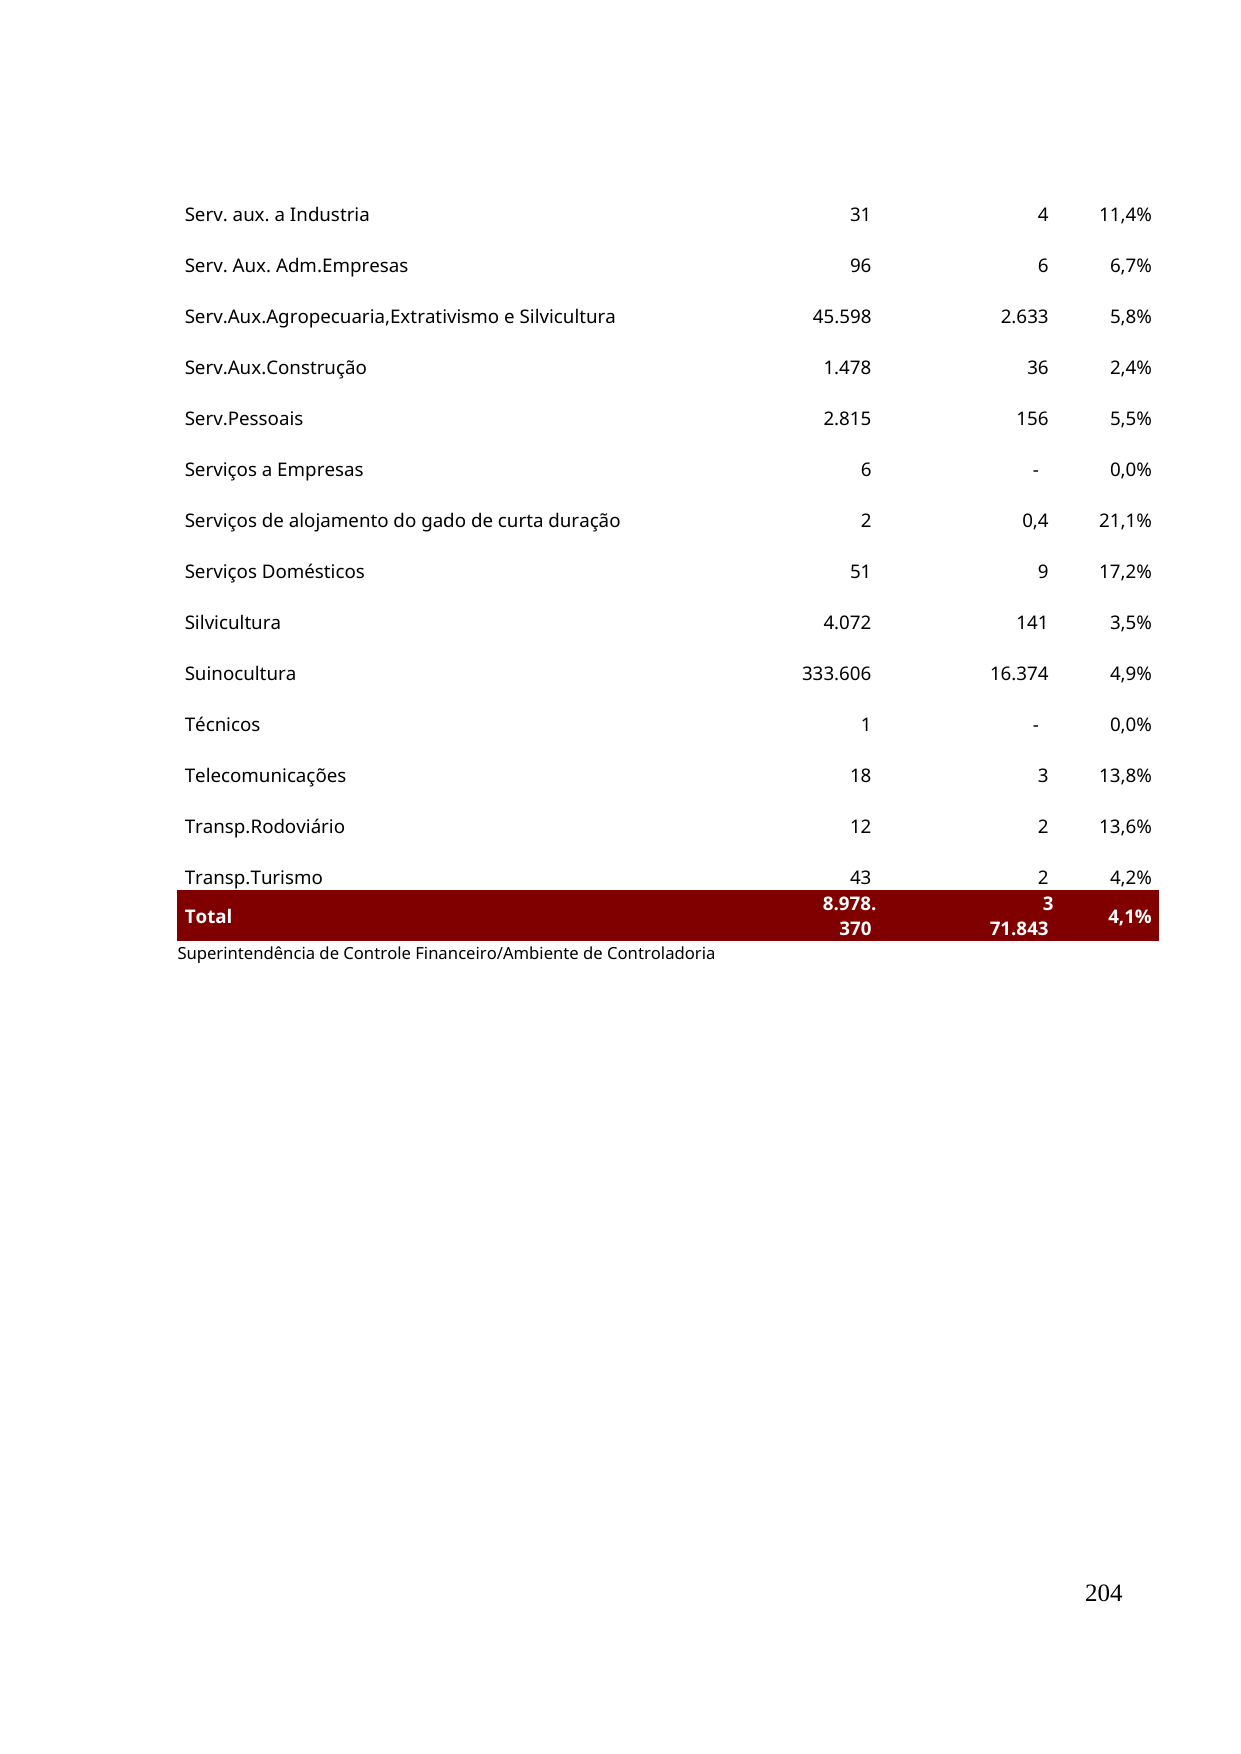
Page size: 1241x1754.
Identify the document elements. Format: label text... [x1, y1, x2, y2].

table_cell 1.478 [738, 329, 883, 380]
table_cell 13,8% [1061, 737, 1159, 788]
table_cell Serv. aux. a Industria [177, 176, 738, 227]
table_cell 13,6% [1061, 788, 1159, 839]
table_cell 2 [883, 788, 1061, 839]
table_cell - [883, 686, 1061, 737]
table_cell Técnicos [177, 686, 738, 737]
table_cell 31 [738, 176, 883, 227]
table_cell Transp.Rodoviário [177, 788, 738, 839]
table_cell Serviços de alojamento do gado de curta duração [177, 482, 738, 533]
table_cell 21,1% [1061, 482, 1159, 533]
table_cell 4 [883, 176, 1061, 227]
table_cell 9 [883, 533, 1061, 584]
table_cell 4.072 [738, 584, 883, 635]
table_cell 12 [738, 788, 883, 839]
table_cell 6,7% [1061, 227, 1159, 278]
table_cell 4,2% [1061, 839, 1159, 890]
table_cell 45.598 [738, 278, 883, 329]
table_cell Silvicultura [177, 584, 738, 635]
table_cell 6 [883, 227, 1061, 278]
table_cell 0,0% [1061, 686, 1159, 737]
table_cell 36 [883, 329, 1061, 380]
table_cell 18 [738, 737, 883, 788]
table_cell Suinocultura [177, 635, 738, 686]
table_cell 5,5% [1061, 380, 1159, 431]
table_cell 4,9% [1061, 635, 1159, 686]
table_cell 6 [738, 431, 883, 482]
table_cell Total [177, 890, 738, 941]
table_cell 2 [883, 839, 1061, 890]
table_cell Serv.Pessoais [177, 380, 738, 431]
table_cell 0,0% [1061, 431, 1159, 482]
table_cell 11,4% [1061, 176, 1159, 227]
table_cell 43 [738, 839, 883, 890]
table_cell - [883, 431, 1061, 482]
table_cell 141 [883, 584, 1061, 635]
table_cell 1 [738, 686, 883, 737]
table_cell 17,2% [1061, 533, 1159, 584]
table_cell 2 [738, 482, 883, 533]
table_cell 156 [883, 380, 1061, 431]
table_cell Serviços Domésticos [177, 533, 738, 584]
table_cell Telecomunicações [177, 737, 738, 788]
table_cell 2.633 [883, 278, 1061, 329]
table_cell 333.606 [738, 635, 883, 686]
table_cell 3,5% [1061, 584, 1159, 635]
table_cell 96 [738, 227, 883, 278]
table_cell 51 [738, 533, 883, 584]
table_cell 3 [883, 737, 1061, 788]
text Superintendência de Controle Financeiro/Ambiente de Controladoria [177, 941, 1122, 964]
table_cell 0,4 [883, 482, 1061, 533]
table_cell Serv.Aux.Agropecuaria,Extrativismo e Silvicultura [177, 278, 738, 329]
table_cell 5,8% [1061, 278, 1159, 329]
table_cell 8.978.370 [738, 890, 883, 941]
table_cell Serv.Aux.Construção [177, 329, 738, 380]
table_cell Transp.Turismo [177, 839, 738, 890]
table_cell 2,4% [1061, 329, 1159, 380]
table_cell Serv. Aux. Adm.Empresas [177, 227, 738, 278]
table_cell 16.374 [883, 635, 1061, 686]
table_cell 2.815 [738, 380, 883, 431]
table_cell 4,1% [1061, 890, 1159, 941]
table_cell Serviços a Empresas [177, 431, 738, 482]
table_cell 371.843 [883, 890, 1061, 941]
